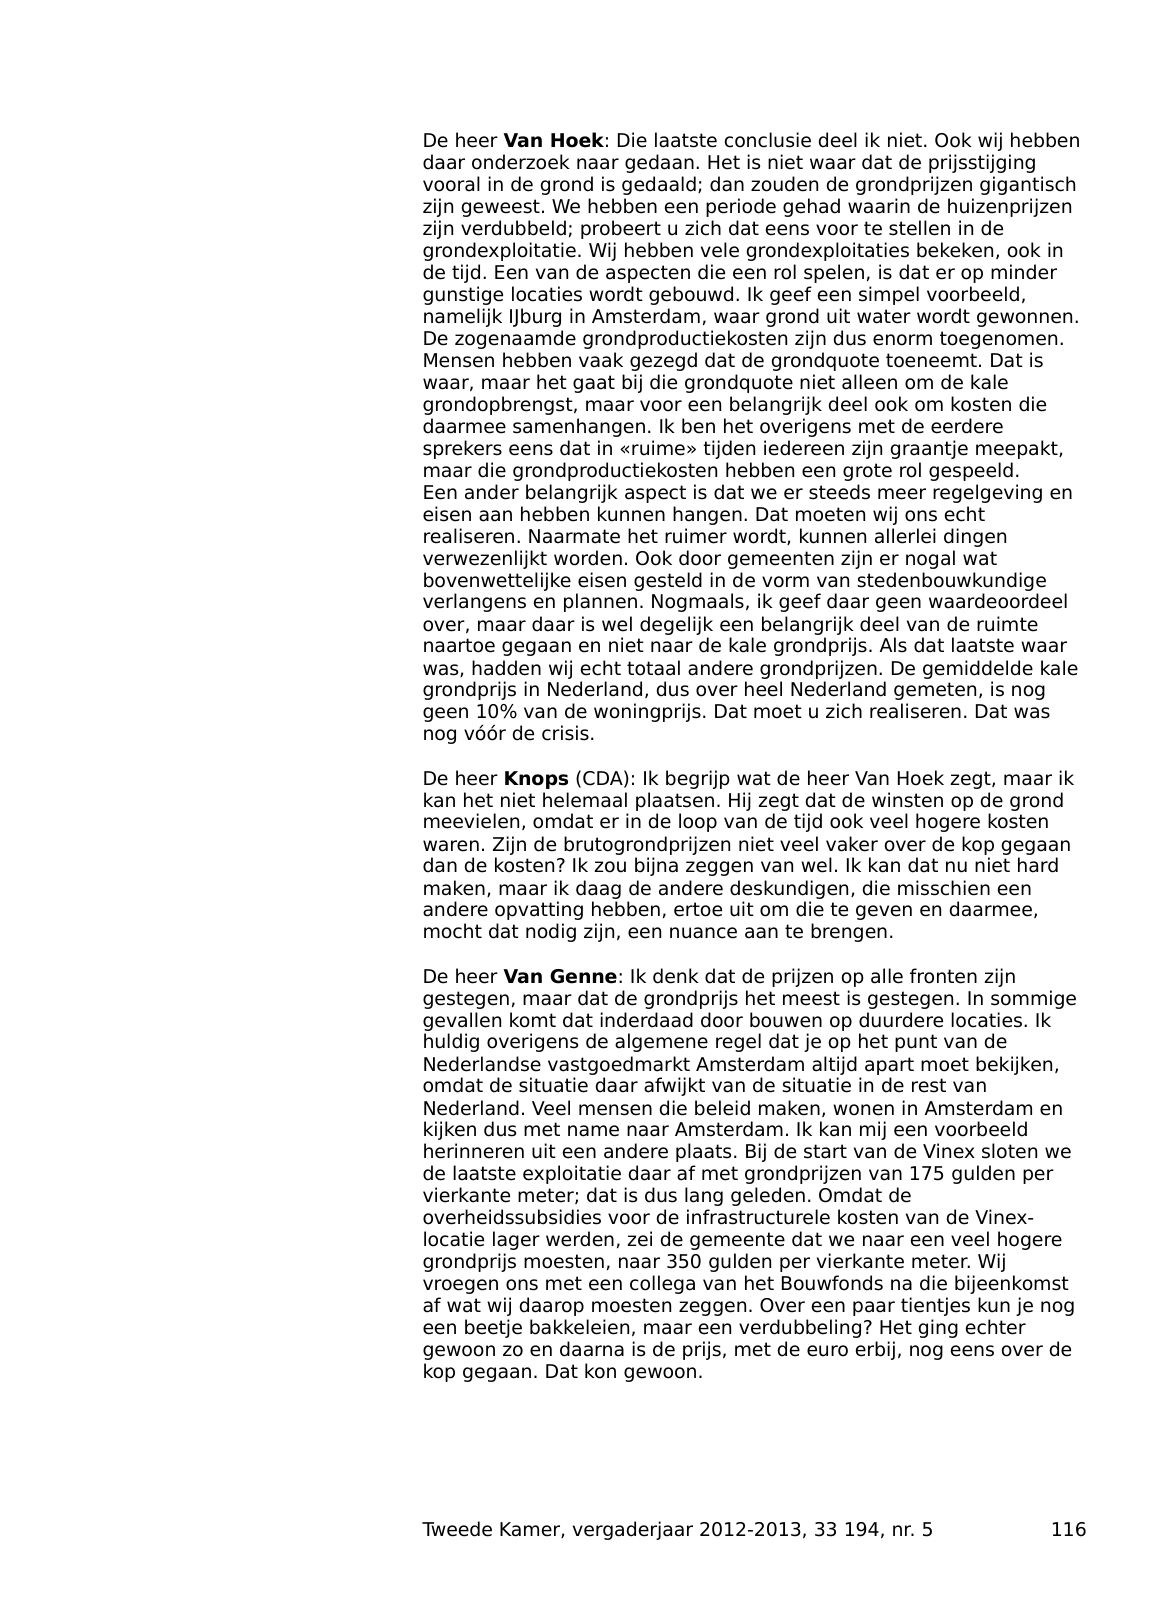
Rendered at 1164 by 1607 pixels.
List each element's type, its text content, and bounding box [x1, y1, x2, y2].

text De heer Van Hoek: Die laatste conclusie deel ik niet. Ook wij hebben daar onderzoek naar gedaan. Het is niet waar dat de prijsstijging vooral in de grond is gedaald; dan zouden de grondprijzen gigantisch zijn geweest. We hebben een periode gehad waarin de huizenprijzen zijn verdubbeld; probeert u zich dat eens voor te stellen in de grondexploitatie. Wij hebben vele grondexploitaties bekeken, ook in de tijd. Een van de aspecten die een rol spelen, is dat er op minder gunstige locaties wordt gebouwd. Ik geef een simpel voorbeeld, namelijk IJburg in Amsterdam, waar grond uit water wordt gewonnen. De zogenaamde grondproductiekosten zijn dus enorm toegenomen. Mensen hebben vaak gezegd dat de grondquote toeneemt. Dat is waar, maar het gaat bij die grondquote niet alleen om de kale grondopbrengst, maar voor een belangrijk deel ook om kosten die daarmee samenhangen. Ik ben het overigens met de eerdere sprekers eens dat in «ruime» tijden iedereen zijn graantje meepakt, maar die grondproductiekosten hebben een grote rol gespeeld. [422, 130, 1087, 482]
text De heer Van Genne: Ik denk dat de prijzen op alle fronten zijn gestegen, maar dat de grondprijs het meest is gestegen. In sommige gevallen komt dat inderdaad door bouwen op duurdere locaties. Ik huldig overigens de algemene regel dat je op het punt van de Nederlandse vastgoedmarkt Amsterdam altijd apart moet bekijken, omdat de situatie daar afwijkt van de situatie in de rest van Nederland. Veel mensen die beleid maken, wonen in Amsterdam en kijken dus met name naar Amsterdam. Ik kan mij een voorbeeld herinneren uit een andere plaats. Bij de start van de Vinex sloten we de laatste exploitatie daar af met grondprijzen van 175 gulden per vierkante meter; dat is dus lang geleden. Omdat de overheidssubsidies voor de infrastructurele kosten van de Vinex-locatie lager werden, zei de gemeente dat we naar een veel hogere grondprijs moesten, naar 350 gulden per vierkante meter. Wij vroegen ons met een collega van het Bouwfonds na die bijeenkomst af wat wij daarop moesten zeggen. Over een paar tientjes kun je nog een beetje bakkeleien, maar een verdubbeling? Het ging echter gewoon zo en daarna is de prijs, met de euro erbij, nog eens over de kop gegaan. Dat kon gewoon. [422, 966, 1087, 1383]
text De heer Knops (CDA): Ik begrijp wat de heer Van Hoek zegt, maar ik kan het niet helemaal plaatsen. Hij zegt dat de winsten op de grond meevielen, omdat er in de loop van de tijd ook veel hogere kosten waren. Zijn de brutogrondprijzen niet veel vaker over de kop gegaan dan de kosten? Ik zou bijna zeggen van wel. Ik kan dat nu niet hard maken, maar ik daag de andere deskundigen, die misschien een andere opvatting hebben, ertoe uit om die te geven en daarmee, mocht dat nodig zijn, een nuance aan te brengen. [422, 767, 1087, 943]
text Een ander belangrijk aspect is dat we er steeds meer regelgeving en eisen aan hebben kunnen hangen. Dat moeten wij ons echt realiseren. Naarmate het ruimer wordt, kunnen allerlei dingen verwezenlijkt worden. Ook door gemeenten zijn er nogal wat bovenwettelijke eisen gesteld in de vorm van stedenbouwkundige verlangens en plannen. Nogmaals, ik geef daar geen waardeoordeel over, maar daar is wel degelijk een belangrijk deel van de ruimte naartoe gegaan en niet naar de kale grondprijs. Als dat laatste waar was, hadden wij echt totaal andere grondprijzen. De gemiddelde kale grondprijs in Nederland, dus over heel Nederland gemeten, is nog geen 10% van de woningprijs. Dat moet u zich realiseren. Dat was nog vóór de crisis. [422, 482, 1087, 745]
